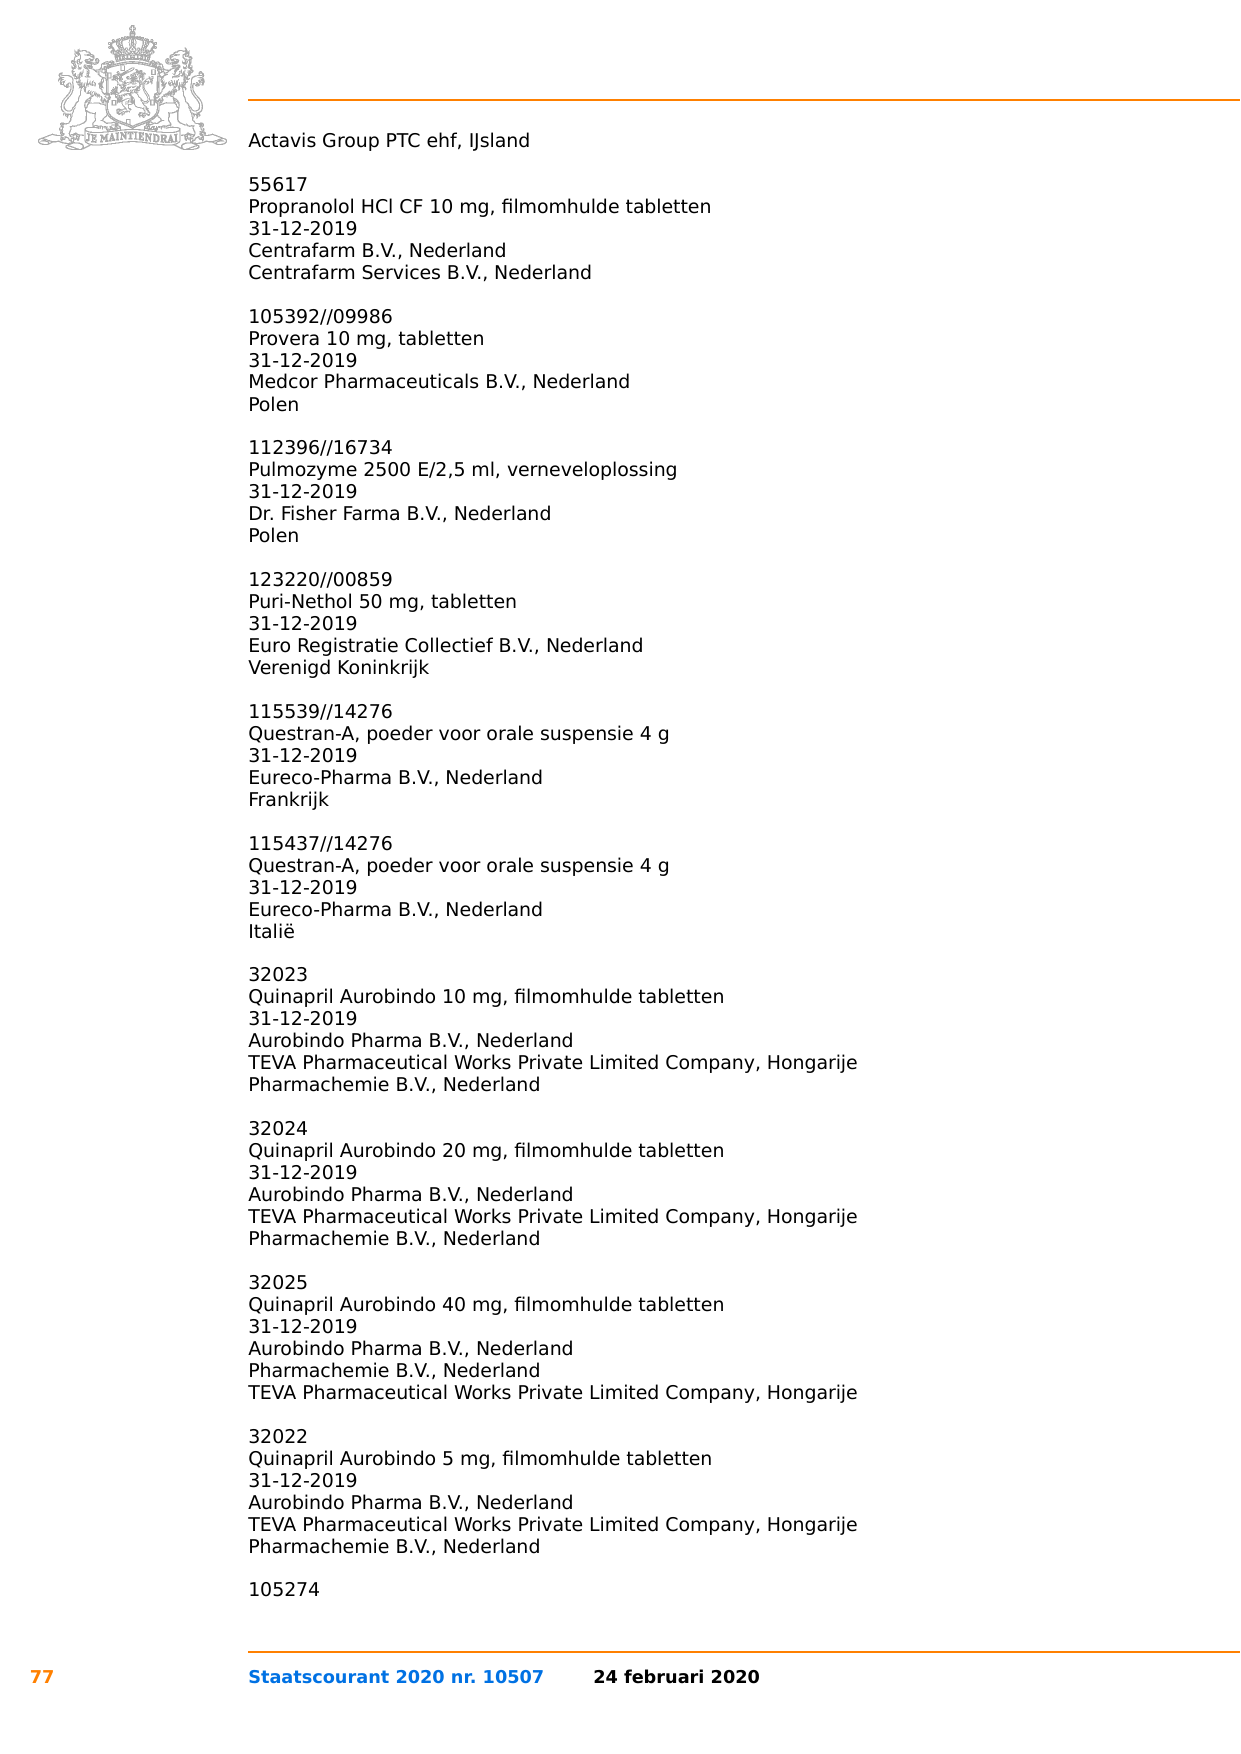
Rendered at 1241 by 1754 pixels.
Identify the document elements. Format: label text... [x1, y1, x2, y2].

text Dr. Fisher Farma B.V., Nederland [248, 503, 1163, 525]
text TEVA Pharmaceutical Works Private Limited Company, Hongarije [248, 1382, 1163, 1404]
text 31-12-2019 [248, 481, 1163, 503]
text TEVA Pharmaceutical Works Private Limited Company, Hongarije [248, 1206, 1163, 1228]
text 31-12-2019 [248, 745, 1163, 767]
text 55617 [248, 174, 1163, 196]
text 105392//09986 [248, 306, 1163, 327]
picture [38, 25, 227, 150]
text Pharmachemie B.V., Nederland [248, 1074, 1163, 1096]
text Questran-A, poeder voor orale suspensie 4 g [248, 854, 1163, 877]
text 31-12-2019 [248, 218, 1163, 240]
text Pharmachemie B.V., Nederland [248, 1360, 1163, 1382]
text Provera 10 mg, tabletten [248, 327, 1163, 349]
text Centrafarm B.V., Nederland [248, 240, 1163, 262]
text Puri-Nethol 50 mg, tabletten [248, 591, 1163, 613]
text 123220//00859 [248, 569, 1163, 591]
text TEVA Pharmaceutical Works Private Limited Company, Hongarije [248, 1052, 1163, 1074]
text Propranolol HCl CF 10 mg, filmomhulde tabletten [248, 196, 1163, 218]
text 31-12-2019 [248, 349, 1163, 371]
text Euro Registratie Collectief B.V., Nederland [248, 635, 1163, 657]
text Frankrijk [248, 789, 1163, 811]
text Italië [248, 921, 1163, 942]
text 105274 [248, 1579, 1163, 1601]
text 31-12-2019 [248, 1469, 1163, 1492]
text Quinapril Aurobindo 20 mg, filmomhulde tabletten [248, 1140, 1163, 1162]
text Polen [248, 525, 1163, 547]
text Pharmachemie B.V., Nederland [248, 1228, 1163, 1250]
text 115539//14276 [248, 701, 1163, 723]
text 31-12-2019 [248, 1008, 1163, 1030]
text 32022 [248, 1426, 1163, 1448]
text 32025 [248, 1272, 1163, 1294]
text Questran-A, poeder voor orale suspensie 4 g [248, 723, 1163, 745]
text Quinapril Aurobindo 40 mg, filmomhulde tabletten [248, 1294, 1163, 1316]
text 31-12-2019 [248, 877, 1163, 898]
text Centrafarm Services B.V., Nederland [248, 262, 1163, 284]
text Aurobindo Pharma B.V., Nederland [248, 1338, 1163, 1360]
text Pulmozyme 2500 E/2,5 ml, verneveloplossing [248, 459, 1163, 481]
text 31-12-2019 [248, 613, 1163, 635]
text Aurobindo Pharma B.V., Nederland [248, 1030, 1163, 1052]
text Actavis Group PTC ehf, IJsland [248, 130, 1163, 152]
text Aurobindo Pharma B.V., Nederland [248, 1492, 1163, 1513]
text Verenigd Koninkrijk [248, 657, 1163, 679]
text TEVA Pharmaceutical Works Private Limited Company, Hongarije [248, 1513, 1163, 1536]
text Quinapril Aurobindo 5 mg, filmomhulde tabletten [248, 1448, 1163, 1469]
text Aurobindo Pharma B.V., Nederland [248, 1184, 1163, 1206]
text Polen [248, 393, 1163, 415]
text 31-12-2019 [248, 1162, 1163, 1184]
text 31-12-2019 [248, 1316, 1163, 1338]
text 32023 [248, 964, 1163, 986]
text Eureco-Pharma B.V., Nederland [248, 767, 1163, 789]
text 112396//16734 [248, 437, 1163, 459]
text Medcor Pharmaceuticals B.V., Nederland [248, 371, 1163, 393]
text Eureco-Pharma B.V., Nederland [248, 898, 1163, 921]
text Quinapril Aurobindo 10 mg, filmomhulde tabletten [248, 986, 1163, 1008]
text 115437//14276 [248, 833, 1163, 854]
text 32024 [248, 1118, 1163, 1140]
text Pharmachemie B.V., Nederland [248, 1536, 1163, 1557]
